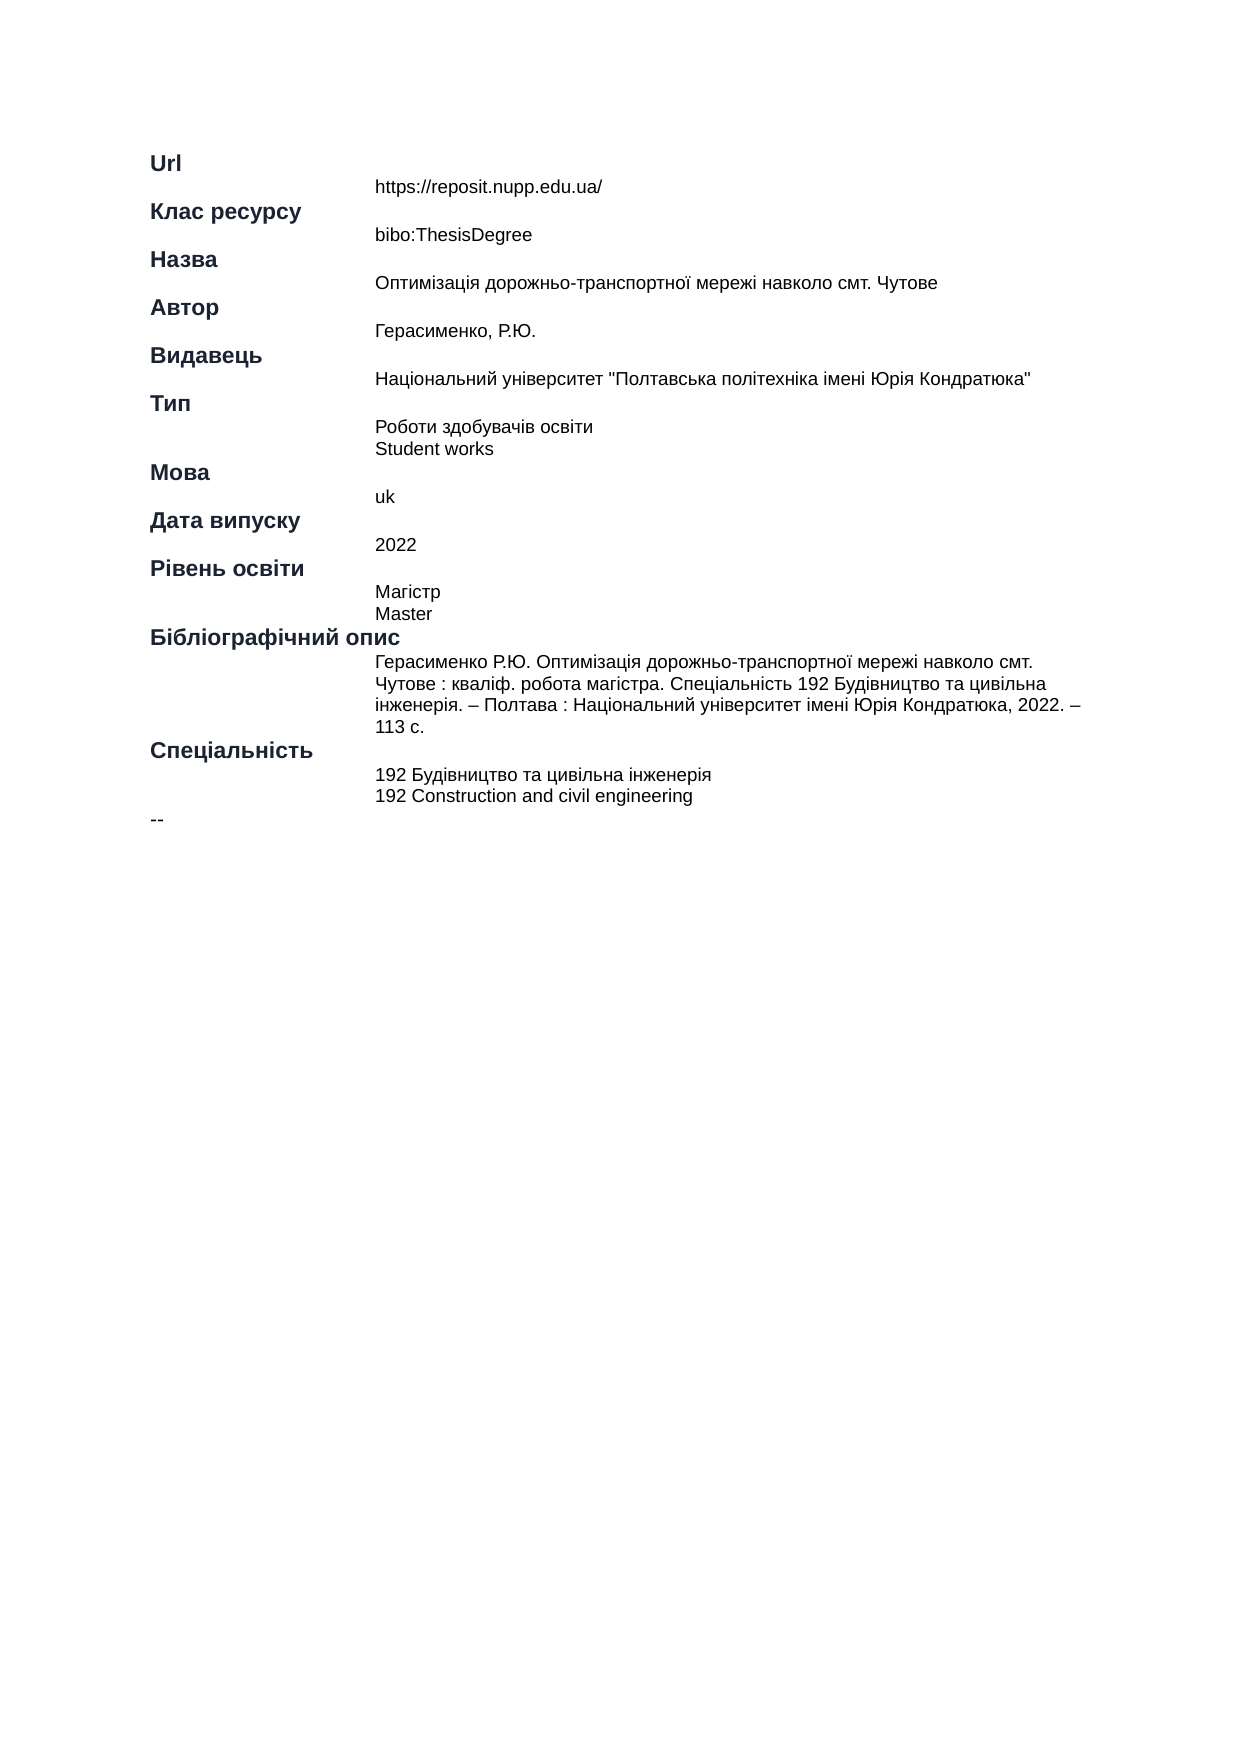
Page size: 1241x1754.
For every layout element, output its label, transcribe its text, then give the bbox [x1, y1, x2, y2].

text Назва [150, 246, 1090, 272]
text Клас ресурсу [150, 198, 1090, 224]
text Магістр [375, 581, 1090, 603]
text Master [375, 603, 1090, 624]
text Бібліографічний опис [150, 624, 1090, 651]
text bibo:ThesisDegree [375, 224, 1090, 246]
text 192 Будівництво та цивільна інженерія [375, 763, 1090, 785]
text uk [375, 485, 1090, 507]
text Рівень освіти [150, 555, 1090, 581]
text 192 Construction and civil engineering [375, 785, 1090, 806]
text Student works [375, 437, 1090, 459]
text Герасименко Р.Ю. Оптимізація дорожньо-транспортної мережі навколо смт. Чутове : кваліф. робота магістра. Спеціальність 192 Будівництво та цивільна інженерія. – Полтава : Національний університет імені Юрія Кондратюка, 2022. – 113 с. [375, 651, 1090, 737]
text Національний університет "Полтавська політехніка імені Юрія Кондратюка" [375, 368, 1090, 389]
text Мова [150, 459, 1090, 485]
text Роботи здобувачів освіти [375, 416, 1090, 437]
text Автор [150, 294, 1090, 320]
text 2022 [375, 533, 1090, 555]
text https://reposit.nupp.edu.ua/ [375, 176, 1090, 198]
text Тип [150, 389, 1090, 416]
text Оптимізація дорожньо-транспортної мережі навколо смт. Чутове [375, 272, 1090, 294]
text -- [150, 806, 1090, 830]
text Видавець [150, 342, 1090, 368]
text Url [150, 150, 1090, 176]
text Спеціальність [150, 737, 1090, 763]
text Герасименко, Р.Ю. [375, 320, 1090, 342]
text Дата випуску [150, 507, 1090, 533]
